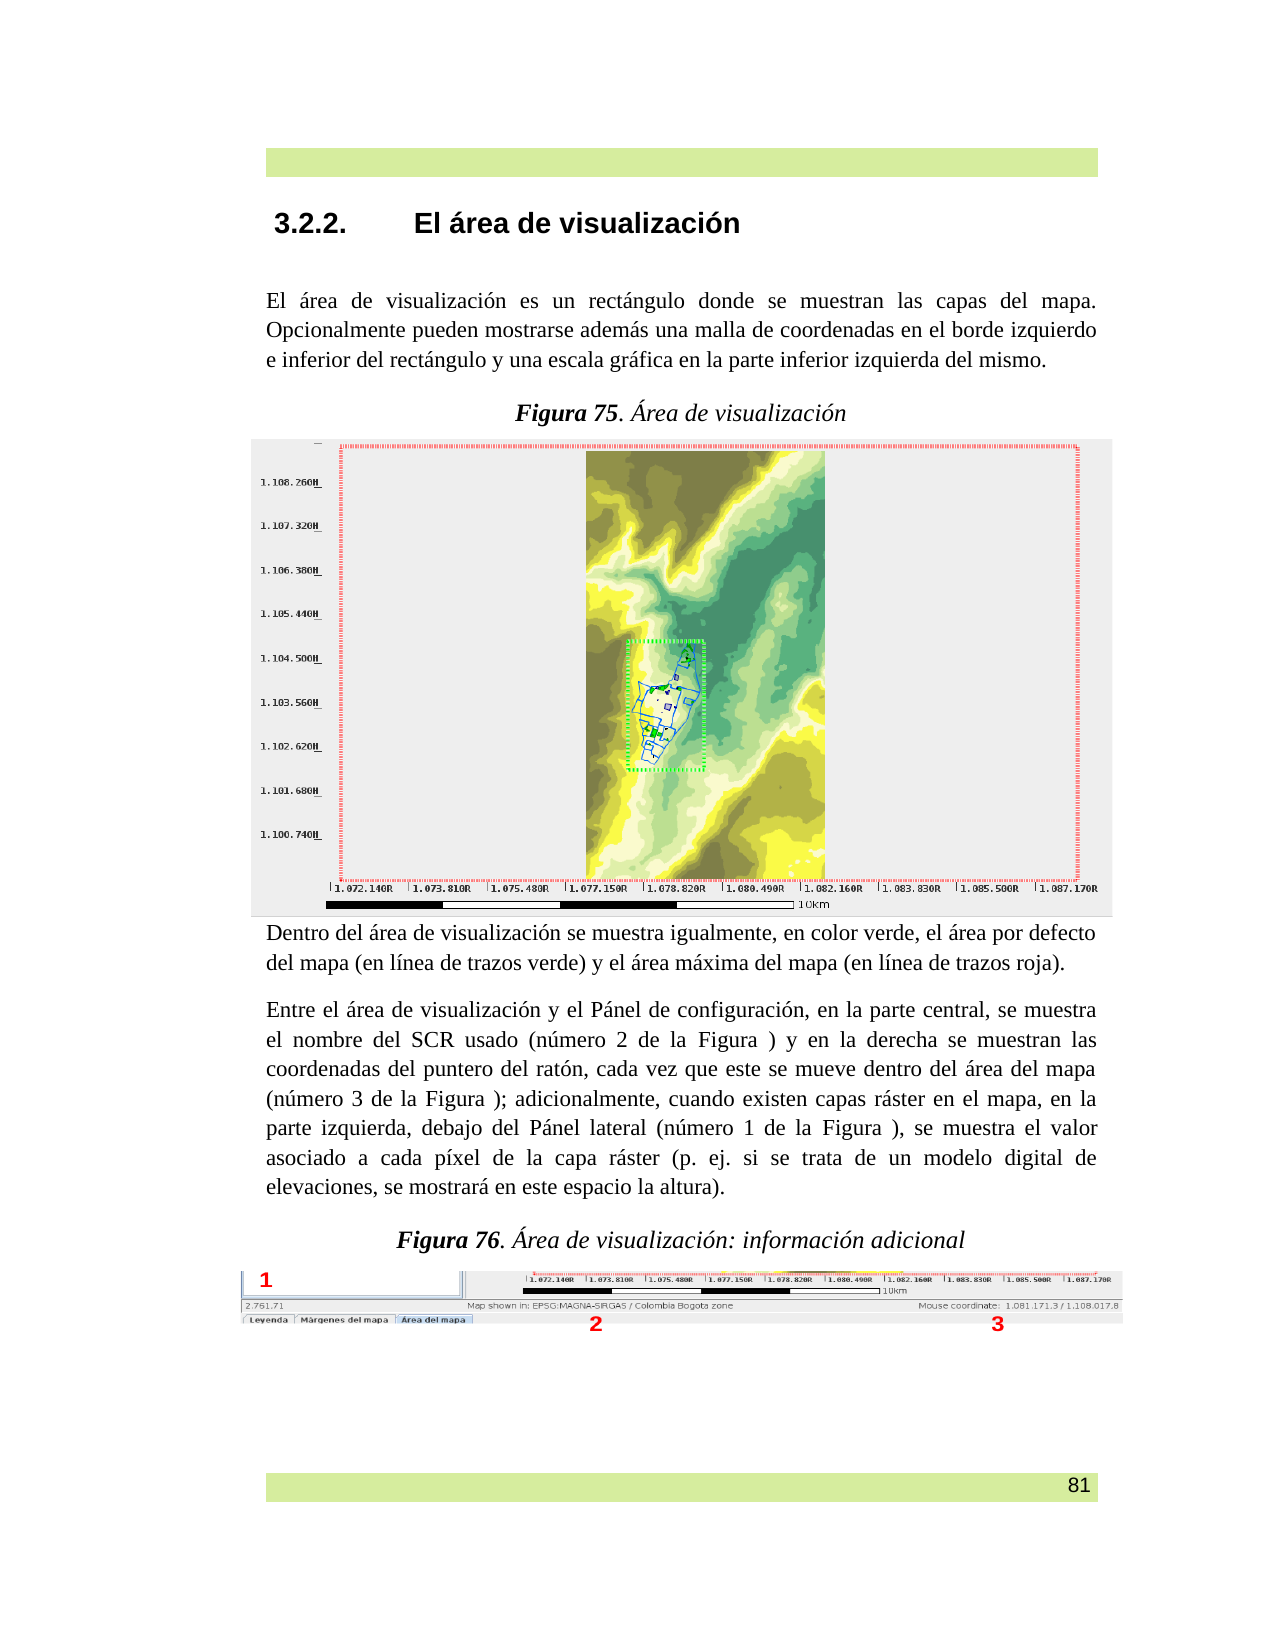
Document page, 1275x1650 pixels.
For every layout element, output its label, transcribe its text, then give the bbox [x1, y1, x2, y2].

text El área de visualización es un rectángulo donde se muestran las capas del mapa. Opcionalmente pueden mostrarse además una malla de coordenadas en el borde izquierdo e inferior del rectángulo y una escala gráfica en la parte inferior izquierda del mismo. [266, 285, 1098, 373]
subtitle El área de visualización [266, 207, 1098, 240]
picture [240, 1266, 1123, 1333]
text Dentro del área de visualización se muestra igualmente, en color verde, el área por defecto del mapa (en línea de trazos verde) y el área máxima del mapa (en línea de trazos roja). [266, 917, 1098, 976]
text Entre el área de visualización y el Pánel de configuración, en la parte central, se muestra el nombre del SCR usado (número 2 de la Figura ) y en la derecha se muestran las coordenadas del puntero del ratón, cada vez que este se mueve dentro del área del mapa (número 3 de la Figura ); adicionalmente, cuando existen capas ráster en el mapa, en la parte izquierda, debajo del Pánel lateral (número 1 de la Figura ), se muestra el valor asociado a cada píxel de la capa ráster (p. ej. si se trata de un modelo digital de elevaciones, se mostrará en este espacio la altura). [266, 994, 1098, 1201]
text Figura 76. Área de visualización: información adicional [266, 1226, 1098, 1254]
picture [251, 439, 1113, 917]
text Figura 75. Área de visualización [266, 398, 1098, 427]
